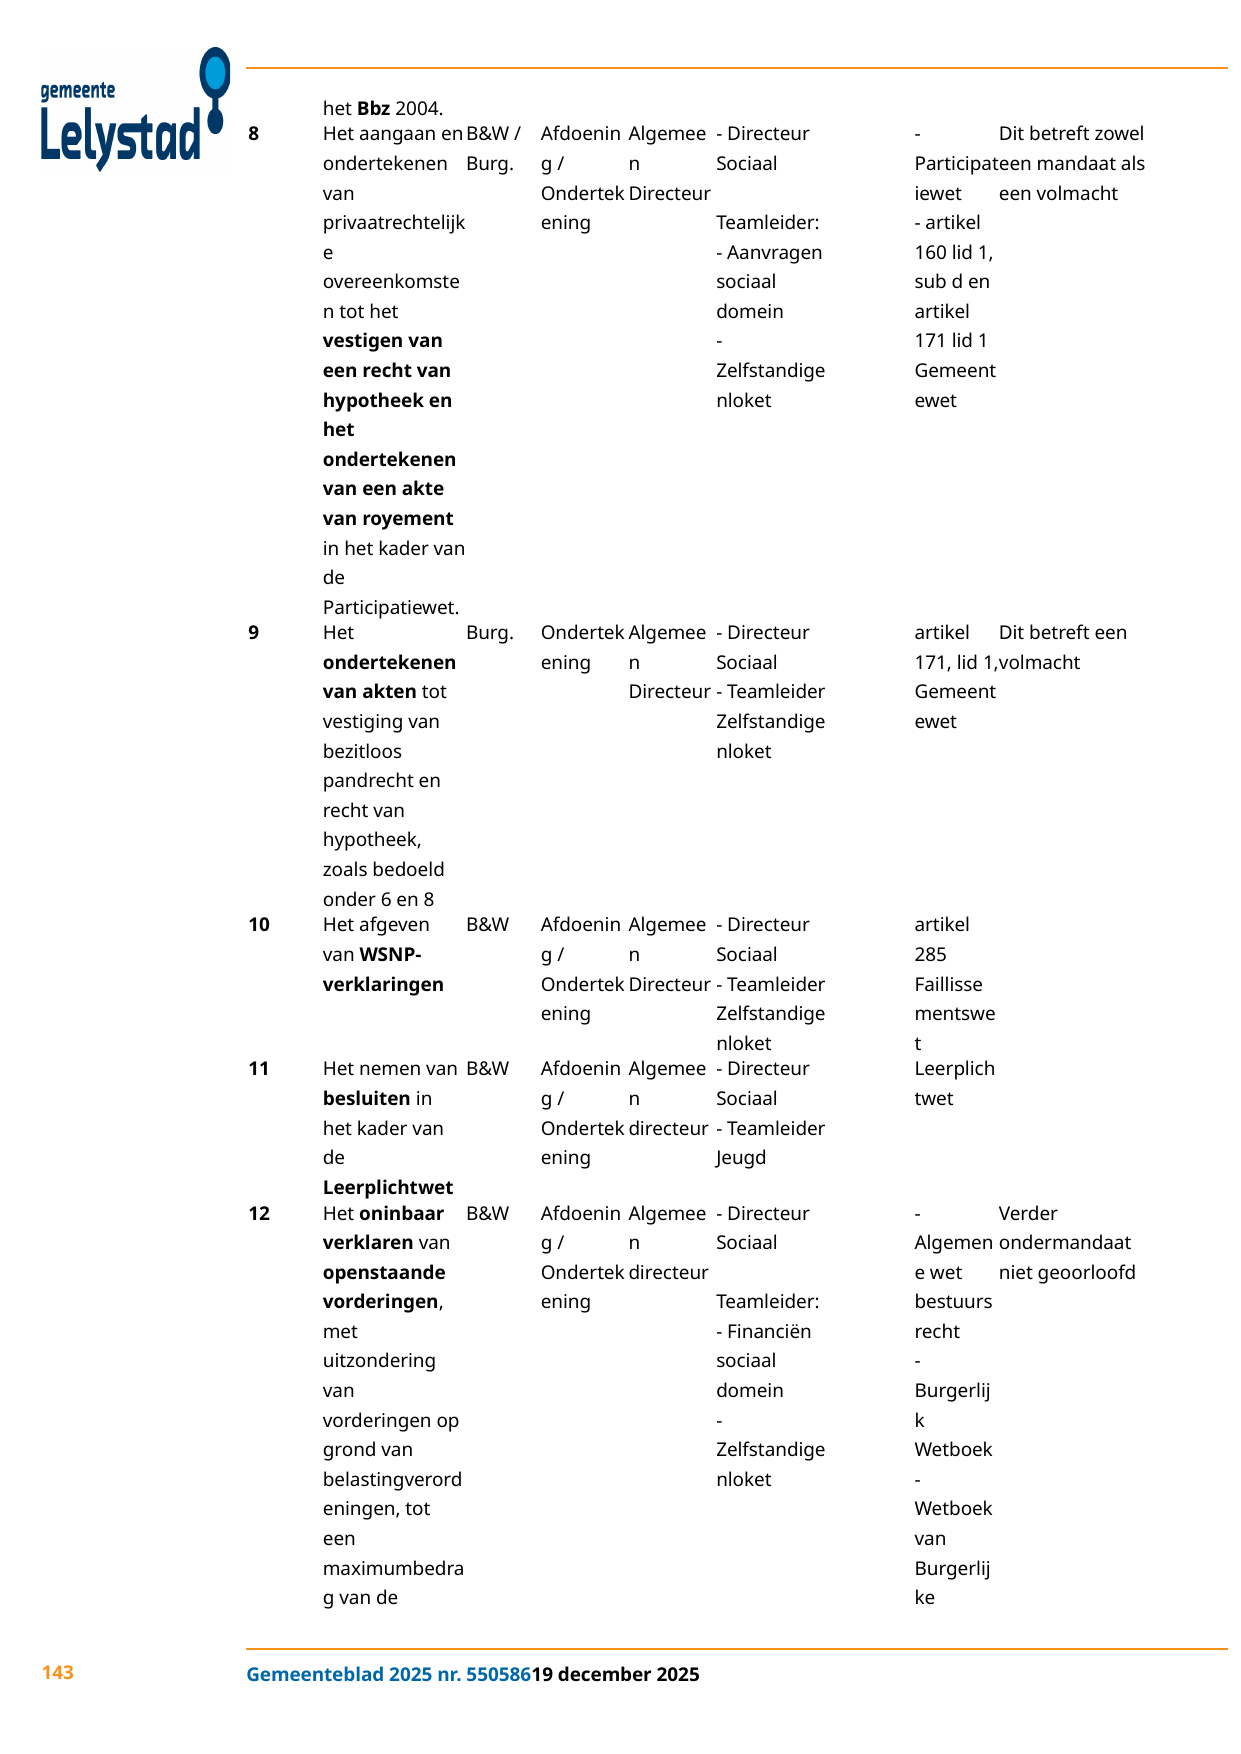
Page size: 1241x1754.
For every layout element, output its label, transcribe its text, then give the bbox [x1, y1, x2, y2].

table_cell Dit betreft een volmacht [999, 620, 1152, 912]
table_cell [466, 95, 541, 121]
table_cell 12 [248, 1200, 323, 1610]
table_cell [999, 95, 1152, 121]
table_cell [914, 95, 999, 121]
table_cell Algemeen Directeur [628, 121, 716, 619]
table_cell Het afgeven van WSNP-verklaringen [323, 912, 466, 1056]
table_cell Dit betreft zowel een mandaat als een volmacht [999, 121, 1152, 619]
table_cell - Directeur Sociaal - Teamleider Zelfstandigenloket [716, 620, 826, 912]
table_cell [826, 912, 914, 1056]
table_cell - Directeur Sociaal - Teamleider Jeugd [716, 1056, 826, 1200]
table_cell [826, 1056, 914, 1200]
table_cell [826, 1200, 914, 1610]
table_cell - Directeur Sociaal Teamleider: - Financiën sociaal domein - Zelfstandigenloket [716, 1200, 826, 1610]
table_cell artikel 171, lid 1, Gemeentewet [914, 620, 999, 912]
table_cell [248, 95, 323, 121]
table_cell Leerplichtwet [914, 1056, 999, 1200]
table_cell [541, 95, 628, 121]
table_cell 8 [248, 121, 323, 619]
table_cell Ondertekening [541, 620, 628, 912]
table_cell Afdoening / Ondertekening [541, 1200, 628, 1610]
table_cell - Directeur Sociaal - Teamleider Zelfstandigenloket [716, 912, 826, 1056]
table_cell Afdoening / Ondertekening [541, 912, 628, 1056]
table_cell - Participatiewet - artikel 160 lid 1, sub d en artikel 171 lid 1 Gemeentewet [914, 121, 999, 619]
table_cell Afdoening / Ondertekening [541, 121, 628, 619]
table_cell [826, 95, 914, 121]
table_cell Afdoening / Ondertekening [541, 1056, 628, 1200]
table_cell 9 [248, 620, 323, 912]
table_cell [628, 95, 716, 121]
table_cell Algemeen directeur [628, 1056, 716, 1200]
table_cell [826, 121, 914, 619]
table_cell Het aangaan en ondertekenen van privaatrechtelijke overeenkomsten tot het vestigen van een recht van hypotheek en het ondertekenen van een akte van royement in het kader van de Participatiewet. [323, 121, 466, 619]
table_cell 10 [248, 912, 323, 1056]
table_cell B&W [466, 1056, 541, 1200]
table_cell Algemeen Directeur [628, 620, 716, 912]
table_cell Algemeen Directeur [628, 912, 716, 1056]
table_cell Burg. [466, 620, 541, 912]
table_cell B&W / Burg. [466, 121, 541, 619]
table_cell 11 [248, 1056, 323, 1200]
table_cell artikel 285 Faillissementswet [914, 912, 999, 1056]
table_cell Verder ondermandaat niet geoorloofd [999, 1200, 1152, 1610]
table_cell [999, 1056, 1152, 1200]
table_cell - Algemene wet bestuursrecht - Burgerlijk Wetboek - Wetboek van Burgerlijke [914, 1200, 999, 1610]
table_cell Het nemen van besluiten in het kader van de Leerplichtwet [323, 1056, 466, 1200]
table_cell [826, 620, 914, 912]
table_cell Het ondertekenen van akten tot vestiging van bezitloos pandrecht en recht van hypotheek, zoals bedoeld onder 6 en 8 [323, 620, 466, 912]
table_cell - Directeur Sociaal Teamleider: - Aanvragen sociaal domein - Zelfstandigenloket [716, 121, 826, 619]
table_cell [999, 912, 1152, 1056]
picture [41, 47, 231, 172]
table_cell Algemeen directeur [628, 1200, 716, 1610]
table_cell B&W [466, 1200, 541, 1610]
table_cell Het oninbaar verklaren van openstaande vorderingen, met uitzondering van vorderingen op grond van belastingverordeningen, tot een maximumbedrag van de [323, 1200, 466, 1610]
table_cell [716, 95, 826, 121]
table_cell B&W [466, 912, 541, 1056]
table_cell het Bbz 2004. [323, 95, 466, 121]
